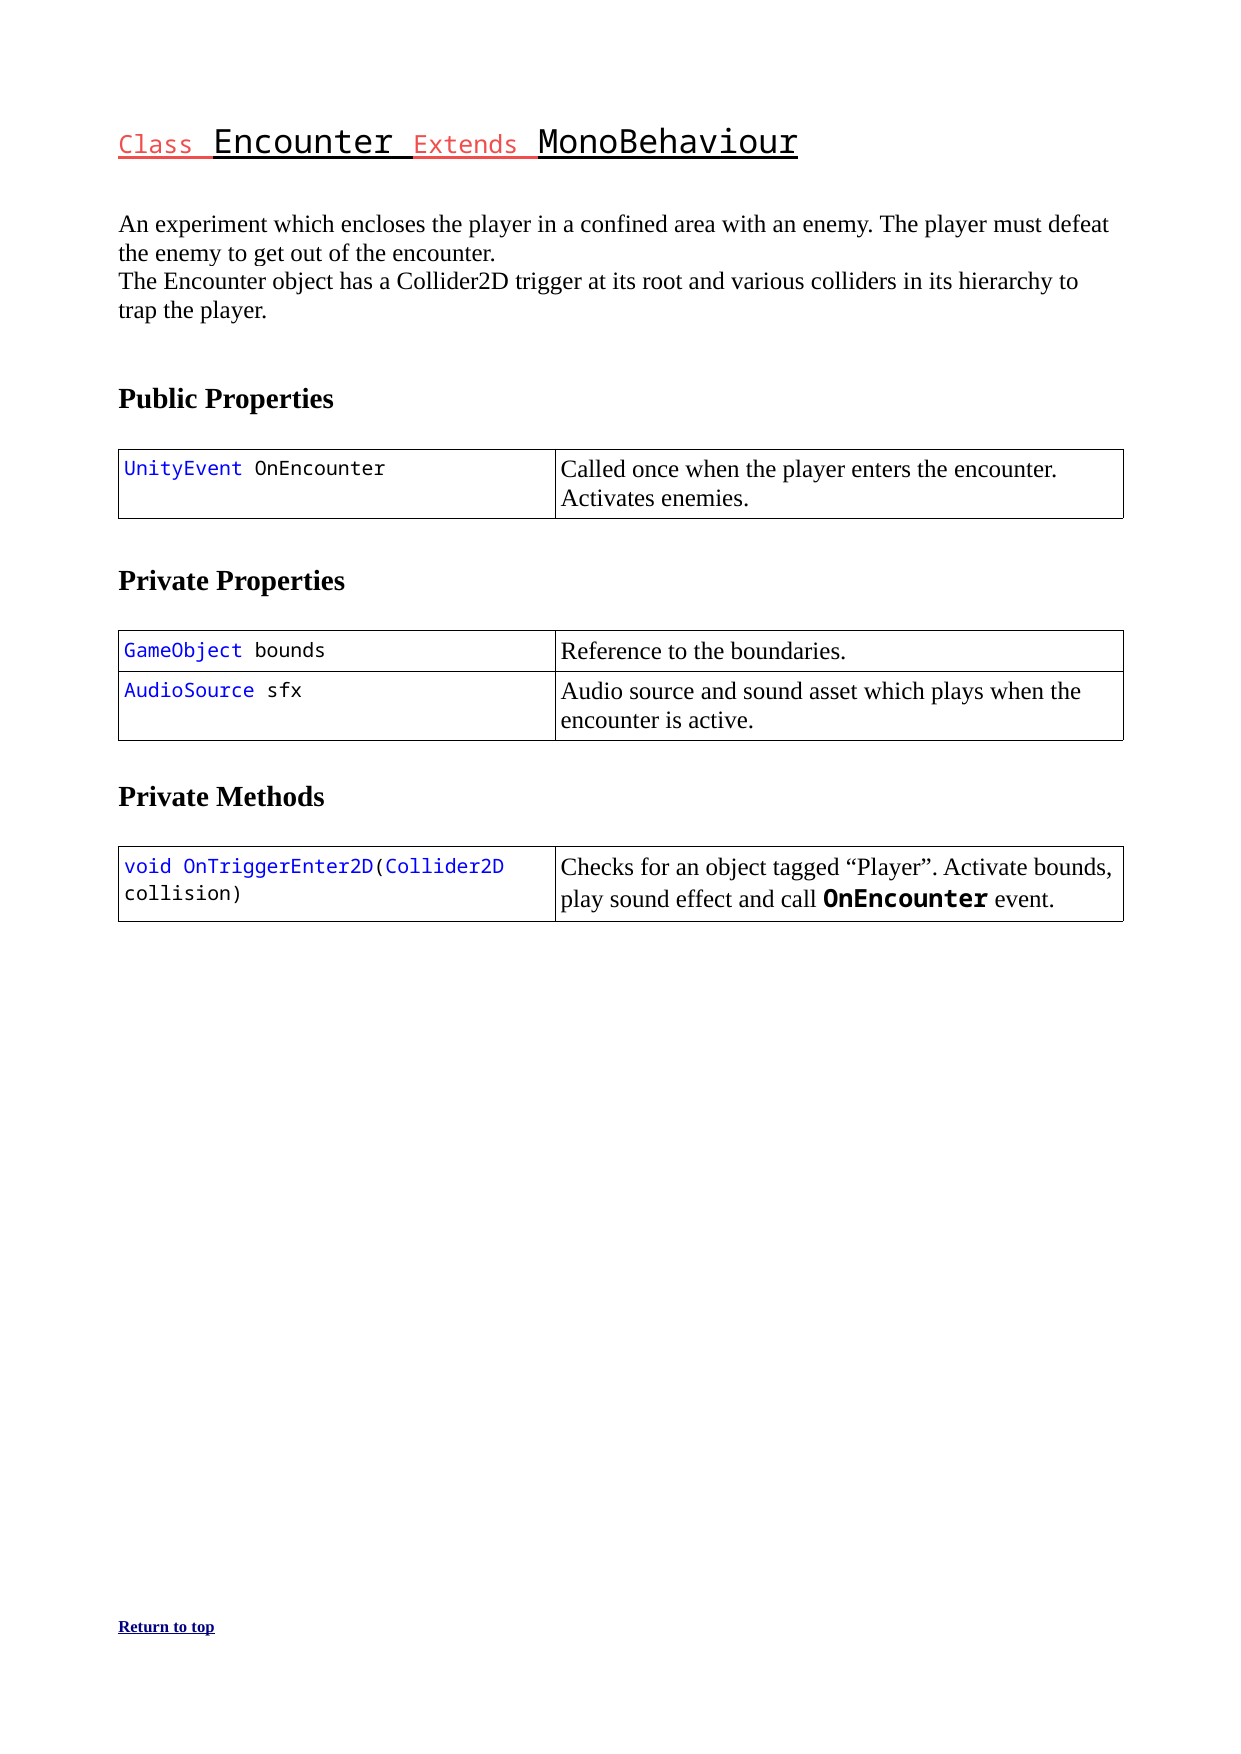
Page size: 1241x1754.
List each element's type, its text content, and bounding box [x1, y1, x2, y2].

table_header GameObject bounds [119, 631, 555, 671]
table_cell Audio source and sound asset which plays when the encounter is active. [556, 672, 1123, 739]
table_header Reference to the boundaries. [556, 631, 1123, 671]
text Class Encounter Extends MonoBehaviour [118, 118, 1122, 163]
text The Encounter object has a Collider2D trigger at its root and various colliders in its hierarchy to trap the player. [118, 266, 1122, 324]
table_header UnityEvent OnEncounter [119, 450, 555, 518]
table_cell AudioSource sfx [119, 672, 555, 739]
text Public Properties [118, 381, 1122, 415]
table_header void OnTriggerEnter2D(Collider2D collision) [119, 847, 555, 921]
table_header Called once when the player enters the encounter. Activates enemies. [556, 450, 1123, 518]
text Private Properties [118, 563, 1122, 597]
text An experiment which encloses the player in a confined area with an enemy. The player must defeat the enemy to get out of the encounter. [118, 209, 1122, 266]
text Private Methods [118, 779, 1122, 813]
table_header Checks for an object tagged “Player”. Activate bounds, play sound effect and call OnEncounter event. [556, 847, 1123, 921]
